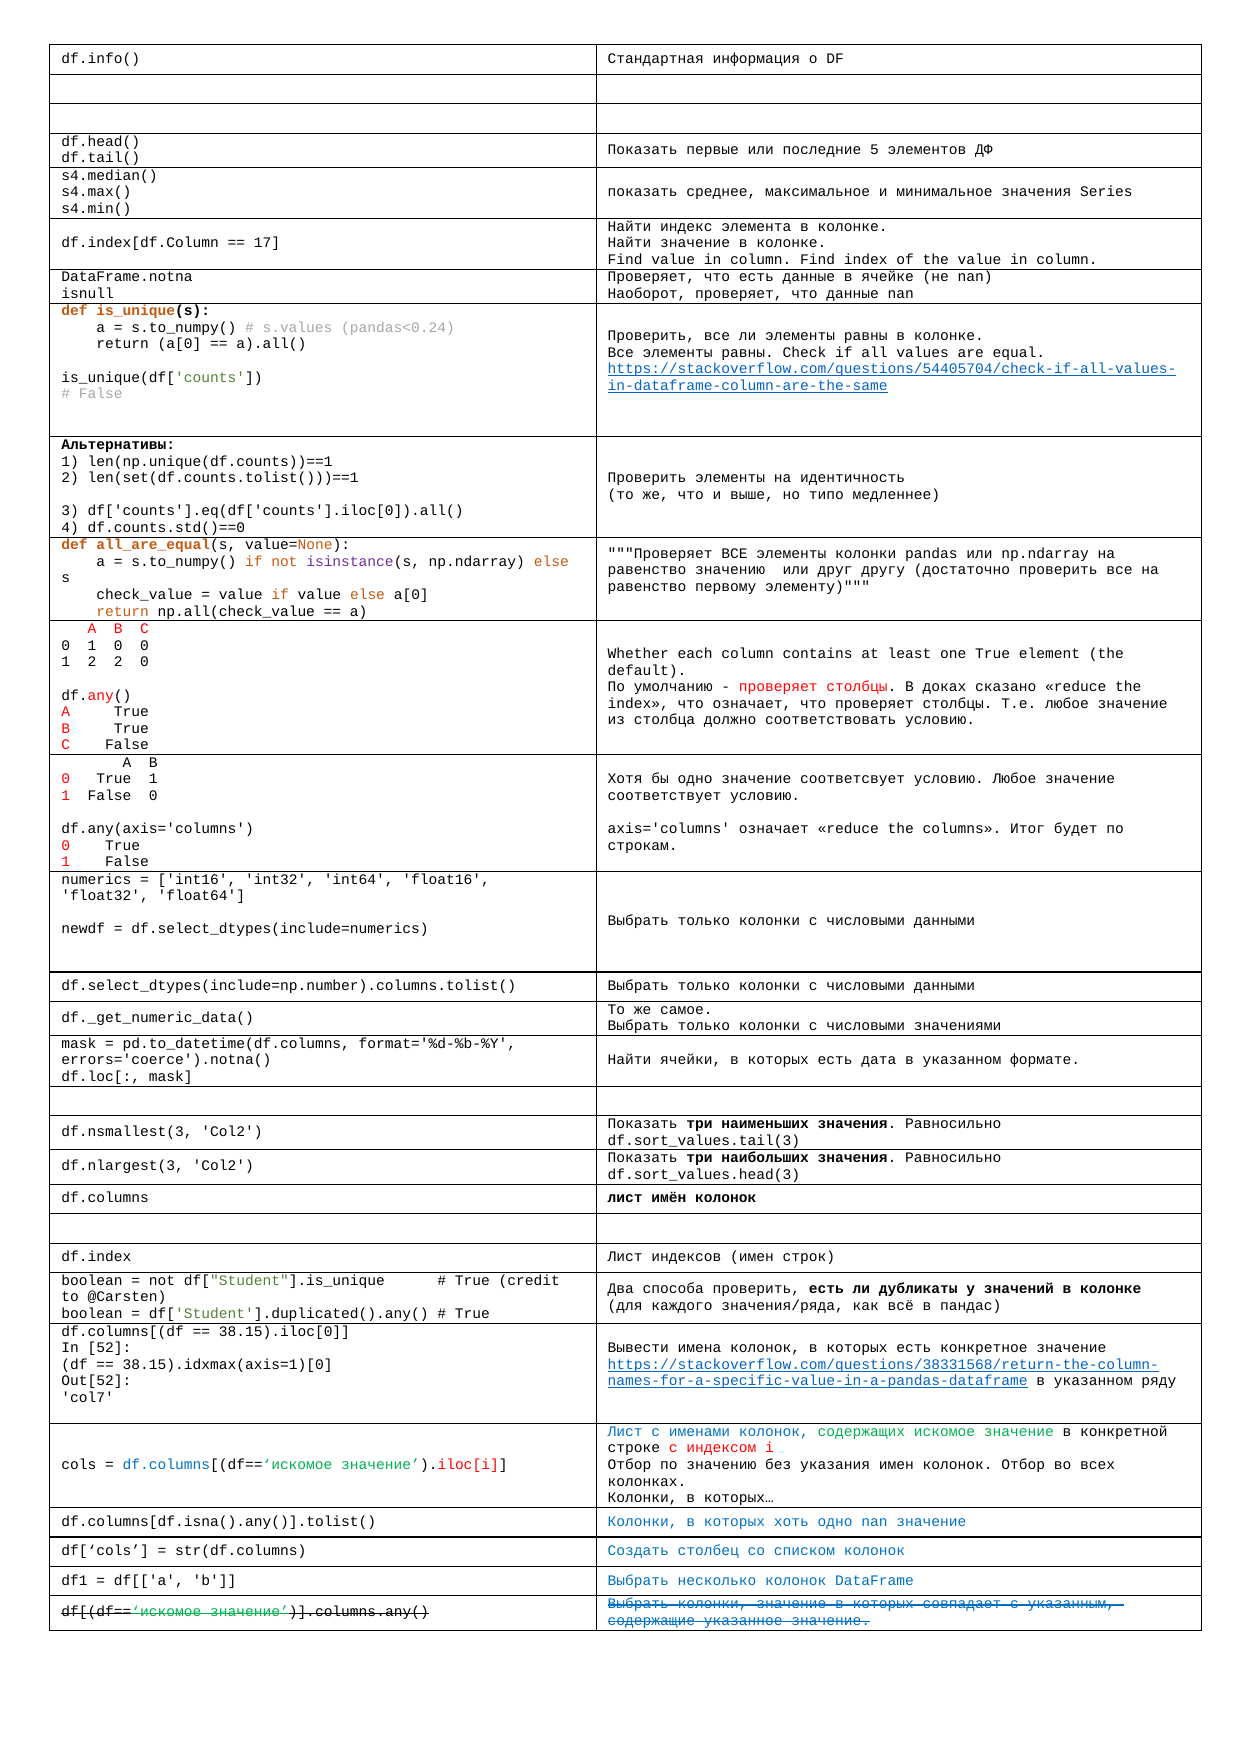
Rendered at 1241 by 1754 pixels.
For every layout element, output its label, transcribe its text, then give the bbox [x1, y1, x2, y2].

table_cell mask = pd.to_datetime(df.columns, format='%d-%b-%Y', errors='coerce').notna() df.loc[:, mask] [50, 1036, 596, 1086]
table_cell Найти индекс элемента в колонке. Найти значение в колонке. Find value in column. Find index of the value in column. [597, 219, 1201, 268]
table_cell cols = df.columns[(df==‘искомое значение’).iloc[i]] [50, 1424, 596, 1507]
table_cell df.info() [50, 45, 596, 74]
table_cell [50, 1214, 596, 1242]
table_cell """Проверяет ВСЕ элементы колонки pandas или np.ndarray на равенство значению или друг другу (достаточно проверить все на равенство первому элементу)""" [597, 538, 1201, 620]
table_cell s4.median() s4.max() s4.min() [50, 168, 596, 218]
table_cell df.select_dtypes(include=np.number).columns.tolist() [50, 973, 596, 1001]
table_cell Проверяет, что есть данные в ячейке (не nan) Наоборот, проверяет, что данные nan [597, 270, 1201, 303]
table_cell Выбрать только колонки с числовыми данными [597, 973, 1201, 1001]
table_cell A B 0 True 1 1 False 0 df.any(axis='columns') 0 True 1 False [50, 755, 596, 871]
table_cell Выбрать несколько колонок DataFrame [597, 1567, 1201, 1595]
table_cell df.index [50, 1244, 596, 1272]
table_cell [50, 104, 596, 133]
table_cell Показать три наименьших значения. Равносильно df.sort_values.tail(3) [597, 1116, 1201, 1149]
table_cell df.nsmallest(3, 'Col2') [50, 1116, 596, 1149]
table_cell def all_are_equal(s, value=None): a = s.to_numpy() if not isinstance(s, np.ndarray) else s check_value = value if value else a[0] return np.all(check_value == a) [50, 538, 596, 620]
table_cell Показать первые или последние 5 элементов ДФ [597, 134, 1201, 167]
table_cell df.head() df.tail() [50, 134, 596, 167]
table_cell [597, 1214, 1201, 1242]
table_cell [50, 75, 596, 103]
table_cell def is_unique(s): a = s.to_numpy() # s.values (pandas<0.24) return (a[0] == a).all() is_unique(df['counts']) # False [50, 304, 596, 436]
table_cell То же самое. Выбрать только колонки с числовыми значениями [597, 1002, 1201, 1035]
table_cell [597, 75, 1201, 103]
table_cell Альтернативы: 1) len(np.unique(df.counts))==1 2) len(set(df.counts.tolist()))==1 3) df['counts'].eq(df['counts'].iloc[0]).all() 4) df.counts.std()==0 [50, 437, 596, 537]
table_cell Whether each column contains at least one True element (the default). По умолчанию - проверяет столбцы. В доках сказано «reduce the index», что означает, что проверяет столбцы. Т.е. любое значение из столбца должно соответствовать условию. [597, 621, 1201, 754]
table_cell Выбрать колонки, значение в которых совпадает с указанным, содержащие указанное значение. [597, 1596, 1201, 1629]
table_cell [597, 1087, 1201, 1115]
table_cell df.columns [50, 1185, 596, 1213]
table_cell показать среднее, максимальное и минимальное значения Series [597, 168, 1201, 218]
table_cell Показать три наибольших значения. Равносильно df.sort_values.head(3) [597, 1150, 1201, 1183]
table_cell Лист индексов (имен строк) [597, 1244, 1201, 1272]
table_cell Стандартная информация о DF [597, 45, 1201, 74]
table_cell [597, 104, 1201, 133]
table_cell Создать столбец со списком колонок [597, 1538, 1201, 1566]
table_cell Найти ячейки, в которых есть дата в указанном формате. [597, 1036, 1201, 1086]
table_cell Два способа проверить, есть ли дубликаты у значений в колонке (для каждого значения/ряда, как всё в пандас) [597, 1273, 1201, 1323]
table_cell Вывести имена колонок, в которых есть конкретное значение https://stackoverflow.com/questions/38331568/return-the-column-names-for-a-specific-value-in-a-pandas-dataframe в указанном ряду [597, 1324, 1201, 1423]
table_cell Проверить, все ли элементы равны в колонке. Все элементы равны. Check if all values are equal. https://stackoverflow.com/questions/54405704/check-if-all-values-in-dataframe-column-are-the-same [597, 304, 1201, 436]
table_cell df.index[df.Column == 17] [50, 219, 596, 268]
table_cell Лист с именами колонок, содержащих искомое значение в конкретной строке с индексом i Отбор по значению без указания имен колонок. Отбор во всех колонках. Колонки, в которых… [597, 1424, 1201, 1507]
table_cell A B C 0 1 0 0 1 2 2 0 df.any() A True B True C False [50, 621, 596, 754]
table_cell df.columns[df.isna().any()].tolist() [50, 1508, 596, 1536]
table_cell df1 = df[['a', 'b']] [50, 1567, 596, 1595]
table_cell numerics = ['int16', 'int32', 'int64', 'float16', 'float32', 'float64'] newdf = df.select_dtypes(include=numerics) [50, 872, 596, 971]
table_cell лист имён колонок [597, 1185, 1201, 1213]
table_cell df.columns[(df == 38.15).iloc[0]] In [52]: (df == 38.15).idxmax(axis=1)[0] Out[52]: 'col7' [50, 1324, 596, 1423]
table_cell DataFrame.notna isnull [50, 270, 596, 303]
table_cell Колонки, в которых хоть одно nan значение [597, 1508, 1201, 1536]
table_cell df._get_numeric_data() [50, 1002, 596, 1035]
table_cell df[‘cols’] = str(df.columns) [50, 1538, 596, 1566]
table_cell df[(df==‘искомое значение’)].columns.any() [50, 1596, 596, 1629]
table_cell Проверить элементы на идентичность (то же, что и выше, но типо медленнее) [597, 437, 1201, 537]
table_cell Выбрать только колонки с числовыми данными [597, 872, 1201, 971]
table_cell boolean = not df["Student"].is_unique # True (credit to @Carsten) boolean = df['Student'].duplicated().any() # True [50, 1273, 596, 1323]
table_cell Хотя бы одно значение соответсвует условию. Любое значение соответствует условию. axis='columns' означает «reduce the columns». Итог будет по строкам. [597, 755, 1201, 871]
table_cell df.nlargest(3, 'Col2') [50, 1150, 596, 1183]
table_cell [50, 1087, 596, 1115]
